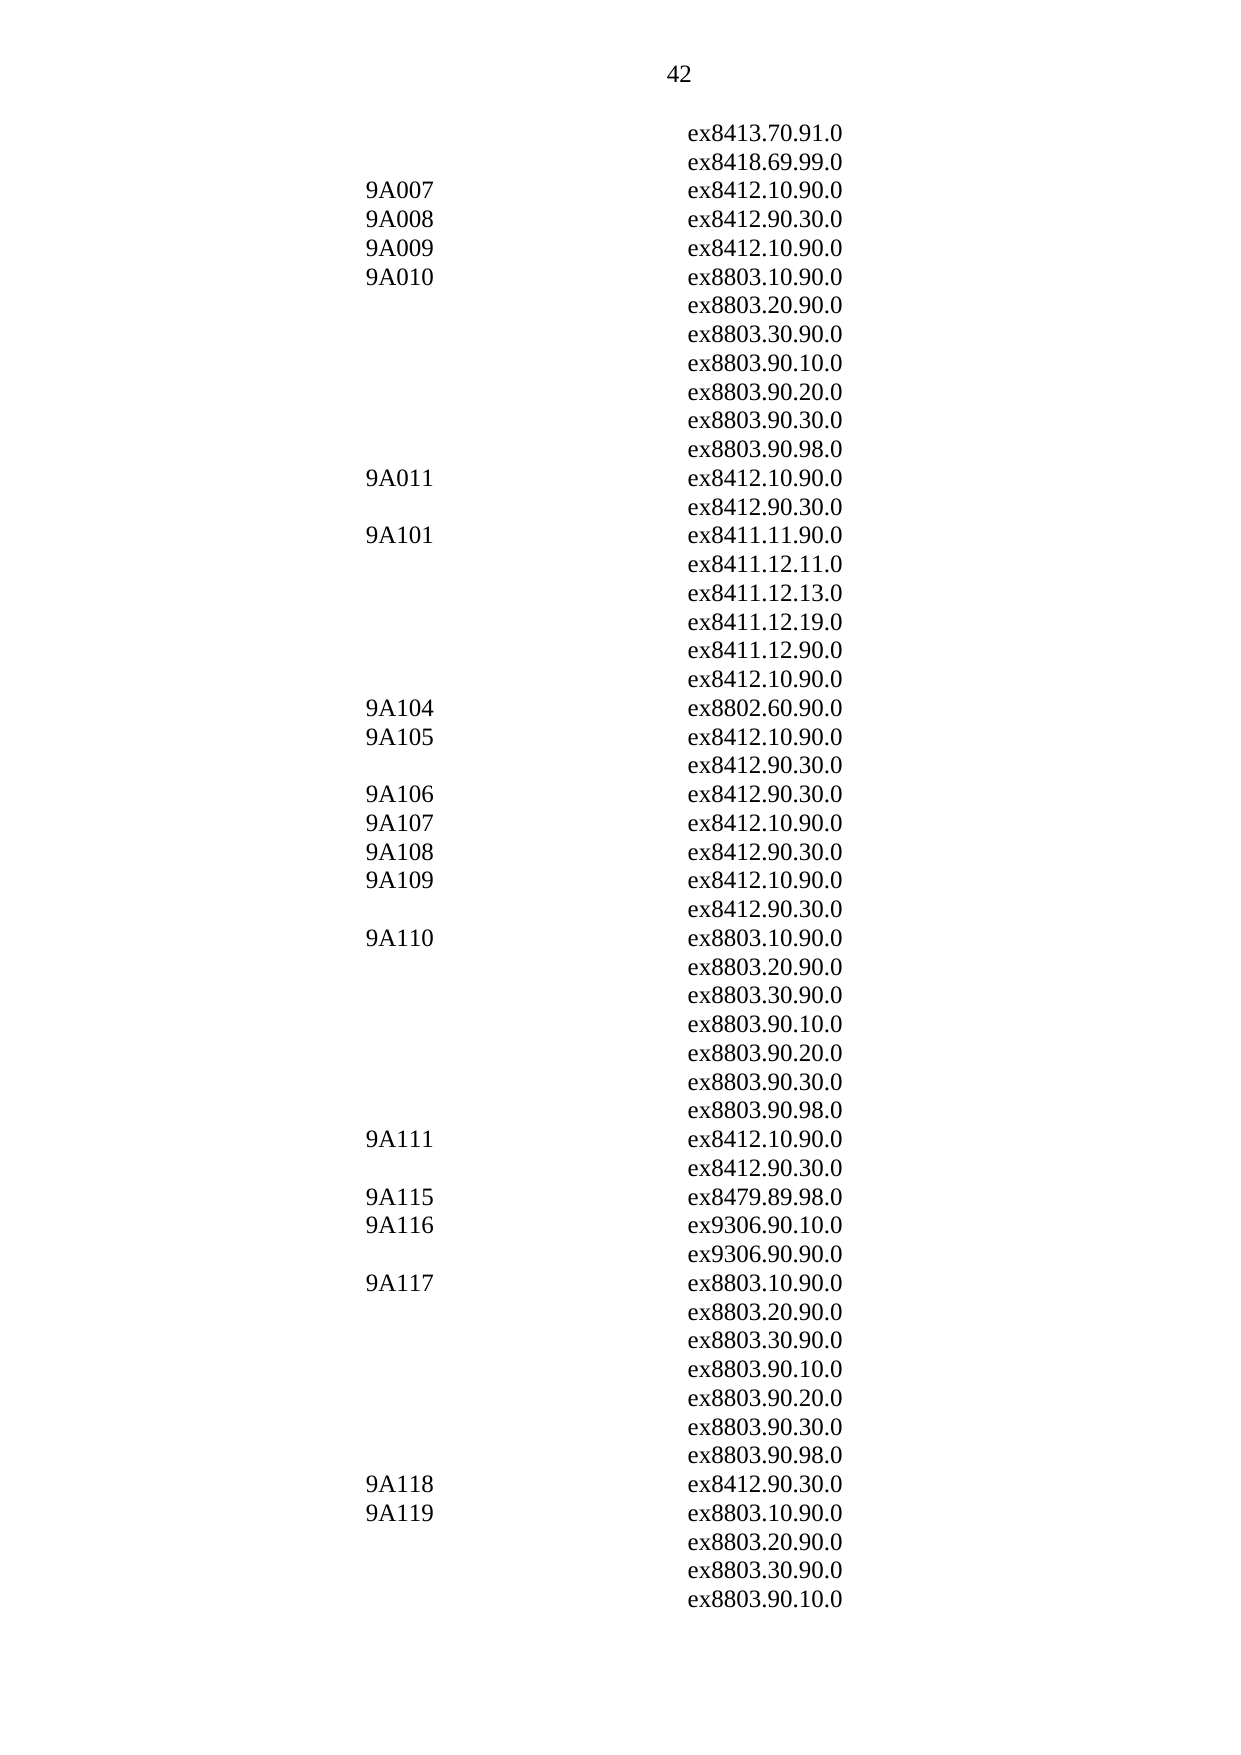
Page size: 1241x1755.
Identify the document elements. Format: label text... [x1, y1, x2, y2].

table_cell [984, 1009, 999, 1038]
table_cell [999, 118, 1004, 147]
table_cell ex8412.90.30.0 [676, 1153, 984, 1182]
table_cell ex8411.12.11.0 [676, 549, 984, 578]
table_cell [999, 636, 1004, 664]
table_cell ex8802.60.90.0 [676, 693, 984, 722]
table_cell [999, 1009, 1004, 1038]
table_cell ex8803.10.90.0 [676, 1498, 984, 1527]
table_cell [984, 118, 999, 147]
table_cell ex8411.12.19.0 [676, 607, 984, 636]
table_cell [984, 1268, 999, 1297]
table_cell [984, 176, 999, 204]
table_cell 9A115 [354, 1182, 676, 1211]
table_cell [354, 952, 676, 981]
table_cell [354, 1038, 676, 1067]
table_cell ex8803.90.30.0 [676, 1412, 984, 1441]
table_cell ex8412.10.90.0 [676, 1124, 984, 1153]
table_cell ex8803.90.20.0 [676, 1038, 984, 1067]
table_cell [999, 1383, 1004, 1412]
table_cell 9A007 [354, 176, 676, 204]
table_cell [354, 1412, 676, 1441]
table_cell [354, 1067, 676, 1096]
table_cell [984, 636, 999, 664]
table_cell [999, 1067, 1004, 1096]
table_cell [999, 952, 1004, 981]
table_cell [984, 233, 999, 262]
table_cell ex8412.10.90.0 [676, 808, 984, 837]
table_cell [354, 291, 676, 319]
table_cell [999, 1297, 1004, 1326]
table_cell ex8803.90.10.0 [676, 1584, 984, 1613]
table_cell [984, 1469, 999, 1498]
table_cell [984, 291, 999, 319]
table_cell [984, 1556, 999, 1584]
table_cell [999, 147, 1004, 176]
table_cell ex8803.10.90.0 [676, 262, 984, 291]
table_cell [354, 1153, 676, 1182]
table_cell [984, 1124, 999, 1153]
table_cell [984, 779, 999, 808]
table_cell [999, 578, 1004, 607]
table_cell [984, 722, 999, 751]
table_cell [984, 521, 999, 549]
table_cell 9A117 [354, 1268, 676, 1297]
table_cell [999, 751, 1004, 779]
table_cell [984, 549, 999, 578]
table_cell [984, 1211, 999, 1239]
table_cell [999, 1469, 1004, 1498]
table_cell [984, 1038, 999, 1067]
table_cell [984, 1182, 999, 1211]
table_cell [984, 751, 999, 779]
table_cell ex8803.10.90.0 [676, 1268, 984, 1297]
table_cell [984, 952, 999, 981]
table_cell 9A105 [354, 722, 676, 751]
table_cell [999, 1211, 1004, 1239]
table_cell [984, 1153, 999, 1182]
table_cell ex8803.90.10.0 [676, 1009, 984, 1038]
table_cell [354, 492, 676, 521]
table_cell [354, 578, 676, 607]
table_cell [354, 319, 676, 348]
table_cell [984, 894, 999, 923]
table_cell 9A110 [354, 923, 676, 952]
table_cell [984, 923, 999, 952]
table_cell [354, 377, 676, 406]
table_cell [984, 1354, 999, 1383]
table_cell [999, 1153, 1004, 1182]
table_cell ex8803.30.90.0 [676, 981, 984, 1009]
table_cell [984, 406, 999, 434]
table_cell [999, 1182, 1004, 1211]
table_cell [984, 578, 999, 607]
table_cell [984, 147, 999, 176]
table_cell ex8412.10.90.0 [676, 176, 984, 204]
table_cell ex8412.90.30.0 [676, 1469, 984, 1498]
table_cell [999, 664, 1004, 693]
table_cell ex8803.90.20.0 [676, 377, 984, 406]
table_cell ex8412.90.30.0 [676, 894, 984, 923]
table_cell [984, 808, 999, 837]
table_cell ex8412.90.30.0 [676, 492, 984, 521]
table_cell 9A106 [354, 779, 676, 808]
table_cell [984, 1412, 999, 1441]
table_cell [999, 233, 1004, 262]
table_cell ex8803.90.10.0 [676, 348, 984, 377]
table_cell [354, 1009, 676, 1038]
table_cell ex8803.20.90.0 [676, 1527, 984, 1556]
table_cell [984, 1527, 999, 1556]
table_cell 9A116 [354, 1211, 676, 1239]
table_cell [999, 291, 1004, 319]
table_cell [999, 176, 1004, 204]
table_cell 9A010 [354, 262, 676, 291]
table_cell [999, 549, 1004, 578]
table_cell [354, 1584, 676, 1613]
table_cell [984, 377, 999, 406]
table_cell [354, 1354, 676, 1383]
table_cell ex8412.10.90.0 [676, 463, 984, 492]
table_cell [999, 722, 1004, 751]
table_cell [354, 348, 676, 377]
table_cell ex8418.69.99.0 [676, 147, 984, 176]
table_cell [984, 204, 999, 233]
table_cell [354, 981, 676, 1009]
table_cell [999, 607, 1004, 636]
table_cell ex8803.90.30.0 [676, 406, 984, 434]
table_cell 9A008 [354, 204, 676, 233]
table_cell [984, 837, 999, 866]
table_cell [999, 1326, 1004, 1354]
table_cell ex8803.30.90.0 [676, 1326, 984, 1354]
table_cell ex8411.12.90.0 [676, 636, 984, 664]
table_cell [984, 664, 999, 693]
table_cell 9A107 [354, 808, 676, 837]
table_cell [999, 348, 1004, 377]
table_cell [999, 1096, 1004, 1124]
table_cell [984, 262, 999, 291]
table_cell ex8803.90.98.0 [676, 1441, 984, 1469]
table_cell [354, 607, 676, 636]
table_cell [984, 1498, 999, 1527]
table_cell ex8803.90.20.0 [676, 1383, 984, 1412]
table_cell [354, 894, 676, 923]
table_cell ex8803.20.90.0 [676, 1297, 984, 1326]
table_cell 9A009 [354, 233, 676, 262]
table_cell 9A109 [354, 866, 676, 894]
table_cell 9A111 [354, 1124, 676, 1153]
table_cell ex8412.10.90.0 [676, 866, 984, 894]
table_cell [354, 406, 676, 434]
table_cell 9A104 [354, 693, 676, 722]
table_cell [999, 1556, 1004, 1584]
table_cell 9A011 [354, 463, 676, 492]
table_cell ex8411.12.13.0 [676, 578, 984, 607]
table_cell [984, 492, 999, 521]
table_cell [984, 1584, 999, 1613]
table_cell [354, 434, 676, 463]
table_cell [354, 1441, 676, 1469]
table_cell ex8479.89.98.0 [676, 1182, 984, 1211]
table_cell ex8803.20.90.0 [676, 952, 984, 981]
table_cell [999, 319, 1004, 348]
table_cell [984, 1067, 999, 1096]
table_cell [354, 1527, 676, 1556]
table_cell [984, 981, 999, 1009]
table_cell [984, 319, 999, 348]
table_cell [354, 549, 676, 578]
table_cell ex8412.10.90.0 [676, 664, 984, 693]
table_cell 9A118 [354, 1469, 676, 1498]
table_cell [984, 1297, 999, 1326]
table_cell ex8412.10.90.0 [676, 722, 984, 751]
table_cell ex8803.20.90.0 [676, 291, 984, 319]
table_cell [354, 1383, 676, 1412]
table_cell [999, 1354, 1004, 1383]
table_cell ex8412.10.90.0 [676, 233, 984, 262]
table_cell [999, 693, 1004, 722]
table_cell [354, 1096, 676, 1124]
table_cell ex8412.90.30.0 [676, 204, 984, 233]
table_cell [999, 866, 1004, 894]
table_cell ex8413.70.91.0 [676, 118, 984, 147]
table_cell ex8803.90.30.0 [676, 1067, 984, 1096]
table_cell [984, 1326, 999, 1354]
table_cell [354, 1297, 676, 1326]
table_cell ex8803.30.90.0 [676, 319, 984, 348]
table_cell [984, 348, 999, 377]
table_cell [999, 377, 1004, 406]
table_cell ex8412.90.30.0 [676, 751, 984, 779]
table_cell ex9306.90.10.0 [676, 1211, 984, 1239]
table_cell ex8803.30.90.0 [676, 1556, 984, 1584]
table_cell 9A119 [354, 1498, 676, 1527]
table_cell ex8803.90.98.0 [676, 1096, 984, 1124]
table_cell [999, 1412, 1004, 1441]
table_cell [999, 492, 1004, 521]
table_cell [999, 779, 1004, 808]
table_cell [354, 1239, 676, 1268]
table_cell [999, 894, 1004, 923]
table_cell [999, 1498, 1004, 1527]
table_cell [354, 1326, 676, 1354]
table_cell [999, 463, 1004, 492]
table_cell [999, 434, 1004, 463]
table_cell [984, 463, 999, 492]
table_cell [984, 1239, 999, 1268]
table_cell ex8412.90.30.0 [676, 837, 984, 866]
table_cell [984, 1096, 999, 1124]
table_cell [999, 262, 1004, 291]
table_cell [984, 434, 999, 463]
table_cell [999, 923, 1004, 952]
table_cell [999, 1124, 1004, 1153]
table_cell [354, 1556, 676, 1584]
table_cell [999, 808, 1004, 837]
table_cell [354, 751, 676, 779]
table_cell [999, 521, 1004, 549]
table_cell ex8803.10.90.0 [676, 923, 984, 952]
table_cell 9A108 [354, 837, 676, 866]
table_cell [999, 1584, 1004, 1613]
table_cell [984, 693, 999, 722]
table_cell [354, 636, 676, 664]
table_cell ex8803.90.98.0 [676, 434, 984, 463]
table_cell 9A101 [354, 521, 676, 549]
table_cell [984, 1383, 999, 1412]
table_cell [999, 837, 1004, 866]
table_cell [354, 118, 676, 147]
table_cell [999, 981, 1004, 1009]
table_cell [999, 406, 1004, 434]
table_cell [999, 1268, 1004, 1297]
table_cell ex9306.90.90.0 [676, 1239, 984, 1268]
table_cell [354, 664, 676, 693]
table_cell ex8411.11.90.0 [676, 521, 984, 549]
table_cell [999, 204, 1004, 233]
table_cell [999, 1239, 1004, 1268]
table_cell [999, 1527, 1004, 1556]
table_cell ex8412.90.30.0 [676, 779, 984, 808]
table_cell [984, 1441, 999, 1469]
table_cell ex8803.90.10.0 [676, 1354, 984, 1383]
table_cell [999, 1038, 1004, 1067]
table_cell [984, 607, 999, 636]
table_cell [984, 866, 999, 894]
table_cell [354, 147, 676, 176]
table_cell [999, 1441, 1004, 1469]
